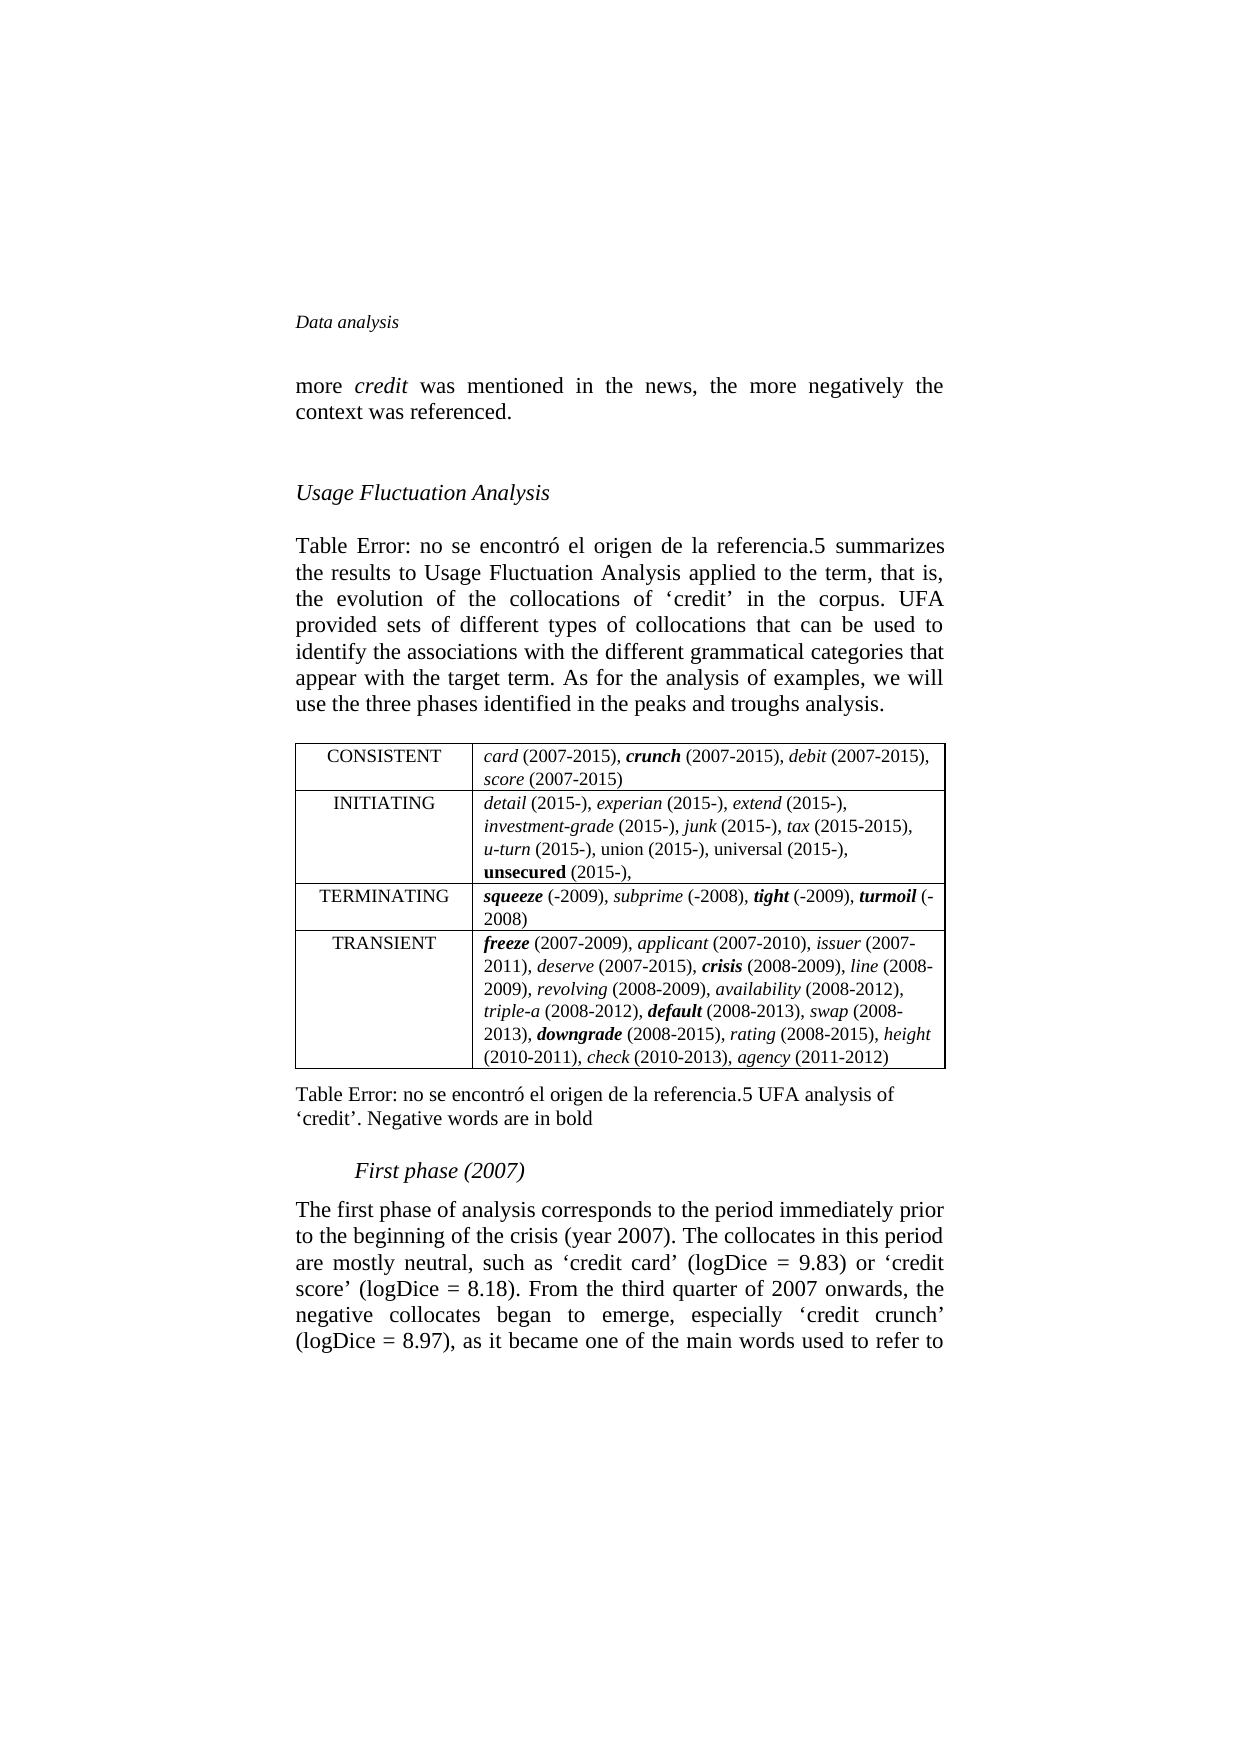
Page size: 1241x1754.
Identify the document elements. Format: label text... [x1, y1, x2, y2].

text Table Error: no se encontró el origen de la referencia.2 UFA analysis of ‘credit’. Negative words are in bold [295, 1082, 945, 1130]
table_cell squeeze (-2009), subprime (-2008), tight (-2009), turmoil (-2008) [473, 884, 944, 930]
text The first phase of analysis corresponds to the period immediately prior to the beginning of the crisis (year 2007). The collocates in this period are mostly neutral, such as ‘credit card’ (logDice = 9.83) or ‘credit score’ (logDice = 8.18). From the third quarter of 2007 onwards, the negative collocates began to emerge, especially ‘credit crunch’ (logDice = 8.97), as it became one of the main words used to refer to [295, 1196, 945, 1354]
text more credit was mentioned in the news, the more negatively the context was referenced. [295, 372, 945, 425]
table_header CONSISTENT [296, 744, 472, 790]
subtitle First phase (2007) [295, 1157, 945, 1183]
table_cell freeze (2007-2009), applicant (2007-2010), issuer (2007-2011), deserve (2007-2015), crisis (2008-2009), line (2008-2009), revolving (2008-2009), availability (2008-2012), triple-a (2008-2012), default (2008-2013), swap (2008-2013), downgrade (2008-2015), rating (2008-2015), height (2010-2011), check (2010-2013), agency (2011-2012) [473, 931, 944, 1068]
table_cell INITIATING [296, 791, 472, 883]
subtitle Usage Fluctuation Analysis [295, 479, 945, 505]
table_cell TERMINATING [296, 884, 472, 930]
text Table Error: no se encontró el origen de la referencia.2 summarizes the results to Usage Fluctuation Analysis applied to the term, that is, the evolution of the collocations of ‘credit’ in the corpus. UFA provided sets of different types of collocations that can be used to identify the associations with the different grammatical categories that appear with the target term. As for the analysis of examples, we will use the three phases identified in the peaks and troughs analysis. [295, 532, 945, 717]
table_cell TRANSIENT [296, 931, 472, 1068]
table_header card (2007-2015), crunch (2007-2015), debit (2007-2015), score (2007-2015) [473, 744, 944, 790]
table_cell detail (2015-), experian (2015-), extend (2015-), investment-grade (2015-), junk (2015-), tax (2015-2015), u-turn (2015-), union (2015-), universal (2015-), unsecured (2015-), [473, 791, 944, 883]
